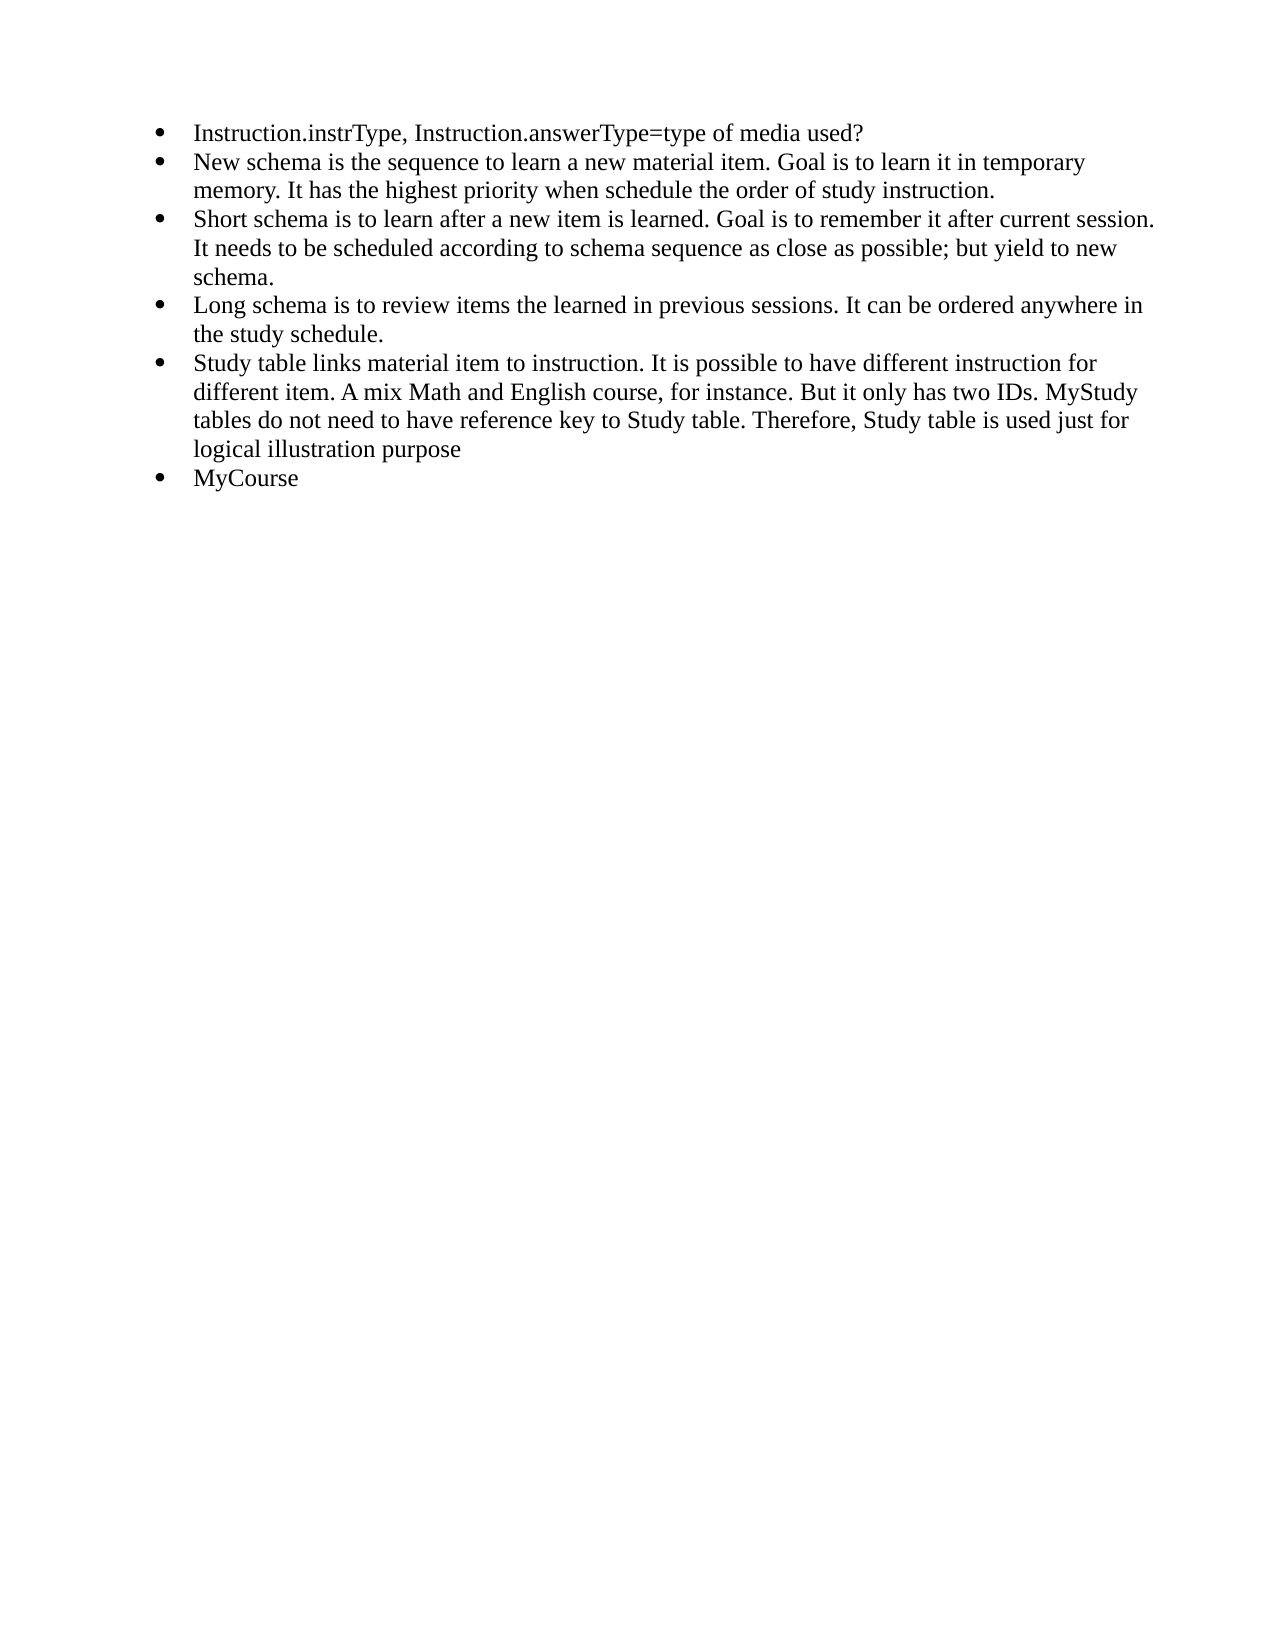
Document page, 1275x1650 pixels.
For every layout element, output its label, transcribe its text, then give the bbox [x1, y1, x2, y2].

list Instruction.instrType, Instruction.answerType=type of media used? [156, 118, 1157, 147]
list New schema is the sequence to learn a new material item. Goal is to learn it in temporary memory. It has the highest priority when schedule the order of study instruction. [156, 147, 1157, 204]
list Long schema is to review items the learned in previous sessions. It can be ordered anywhere in the study schedule. [156, 291, 1157, 348]
list Short schema is to learn after a new item is learned. Goal is to remember it after current session. It needs to be scheduled according to schema sequence as close as possible; but yield to new schema. [156, 204, 1157, 291]
list MyCourse [156, 463, 1157, 492]
list Study table links material item to instruction. It is possible to have different instruction for different item. A mix Math and English course, for instance. But it only has two IDs. MyStudy tables do not need to have reference key to Study table. Therefore, Study table is used just for logical illustration purpose [156, 348, 1157, 463]
